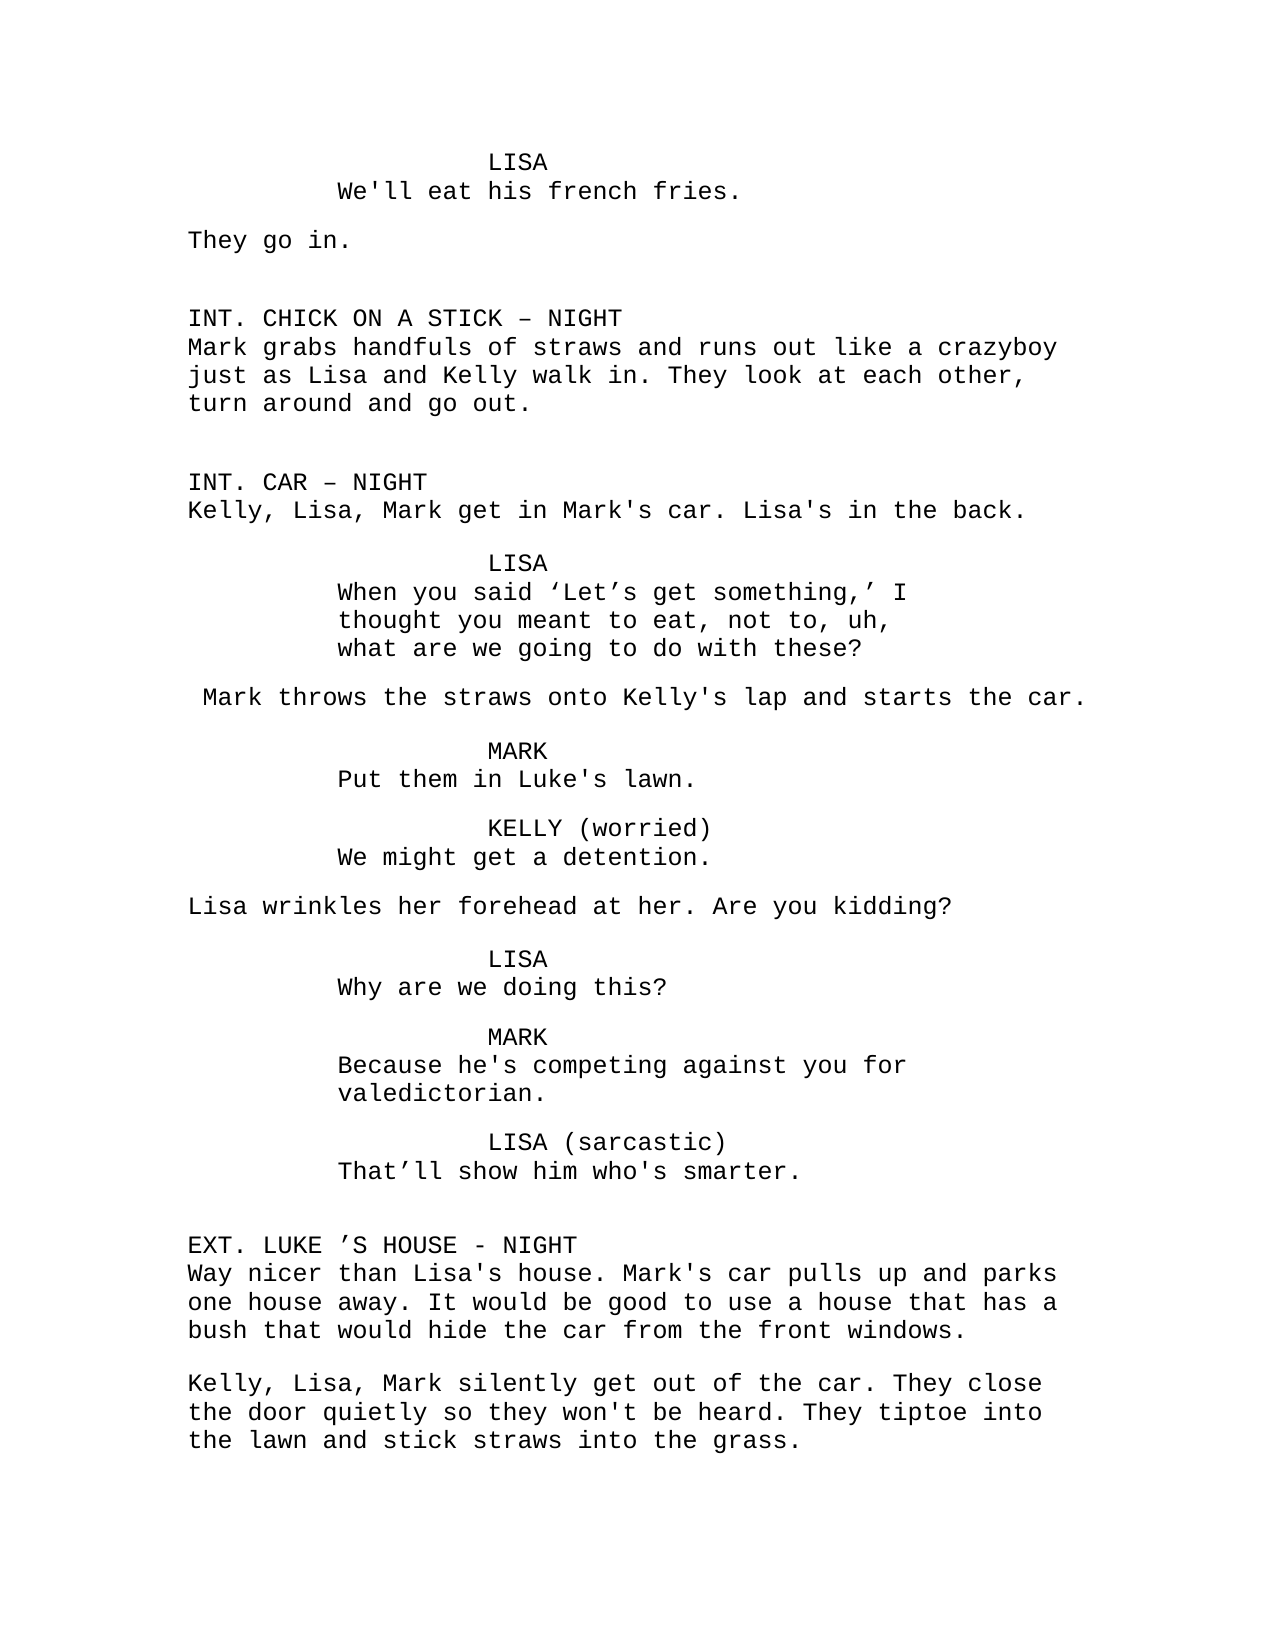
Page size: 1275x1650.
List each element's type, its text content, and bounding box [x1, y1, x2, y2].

text Kelly, Lisa, Mark get in Mark's car. Lisa's in the back. [187, 497, 1087, 526]
subtitle INT. CAR – NIGHT [187, 469, 1087, 497]
text Put them in Luke's lawn. [337, 767, 937, 795]
text LISA [187, 551, 1087, 579]
text LISA [187, 150, 1087, 178]
text Because he's competing against you for valedictorian. [337, 1052, 937, 1109]
text That’ll show him who's smarter. [337, 1158, 937, 1187]
text Why are we doing this? [337, 975, 937, 1003]
text Mark throws the straws onto Kelly's lap and starts the car. [187, 685, 1087, 713]
text We might get a detention. [337, 844, 937, 872]
text LISA [187, 947, 1087, 975]
text They go in. [187, 227, 1087, 256]
subtitle EXT. LUKE ’S HOUSE - NIGHT [187, 1232, 1087, 1261]
text MARK [187, 738, 1087, 767]
text We'll eat his french fries. [337, 178, 937, 207]
text KELLY (worried) [187, 816, 1087, 844]
text LISA (sarcastic) [187, 1130, 1087, 1158]
text MARK [187, 1024, 1087, 1052]
text Kelly, Lisa, Mark silently get out of the car. They close the door quietly so they won't be heard. They tiptoe into the lawn and stick straws into the grass. [187, 1371, 1087, 1456]
text When you said ‘Let’s get something,’ I thought you meant to eat, not to, uh, what are we going to do with these? [337, 579, 937, 664]
text Lisa wrinkles her forehead at her. Are you kidding? [187, 893, 1087, 922]
text Mark grabs handfuls of straws and runs out like a crazyboy just as Lisa and Kelly walk in. They look at each other, turn around and go out. [187, 334, 1087, 419]
text Way nicer than Lisa's house. Mark's car pulls up and parks one house away. It would be good to use a house that has a bush that would hide the car from the front windows. [187, 1261, 1087, 1346]
subtitle INT. CHICK ON A STICK – NIGHT [187, 306, 1087, 334]
